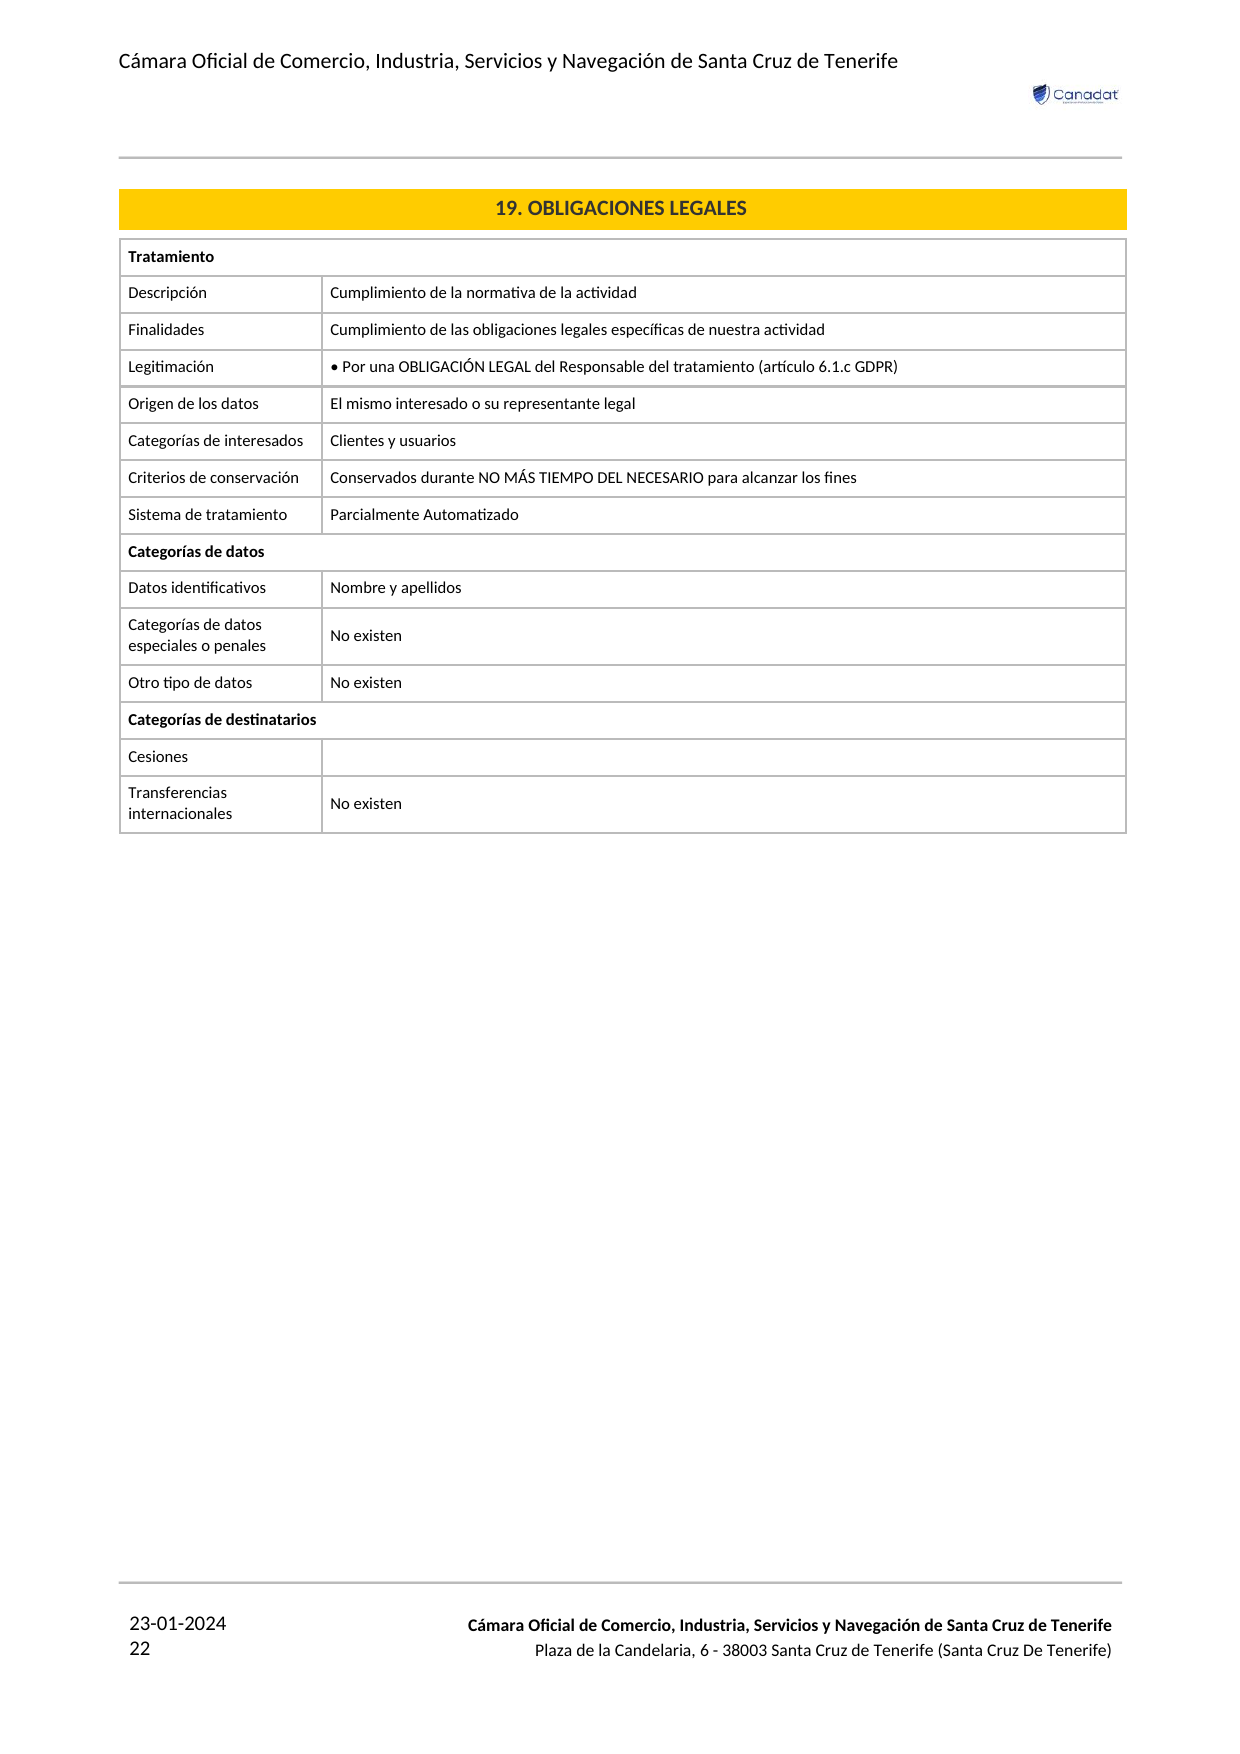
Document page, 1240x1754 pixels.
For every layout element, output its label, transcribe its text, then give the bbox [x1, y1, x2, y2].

text Cámara Oficial de Comercio, Industria, Servicios y Navegación de Santa Cruz de Tenerife [119, 47, 1028, 74]
table_cell Descripción [121, 277, 321, 303]
table_cell Conservados durante NO MÁS TIEMPO DEL NECESARIO para alcanzar los fines [326, 461, 1125, 487]
table_cell [121, 488, 321, 496]
table_cell [121, 766, 321, 775]
table_cell [326, 740, 1125, 766]
table_cell [121, 340, 321, 348]
table_cell [326, 488, 1125, 496]
table_cell [326, 729, 1125, 738]
table_cell [121, 266, 322, 275]
table_cell especiales o penales [121, 635, 321, 656]
table_cell Cumplimiento de las obligaciones legales específicas de nuestra actividad [326, 314, 1125, 340]
table_cell No existen [326, 609, 1125, 645]
table_cell [121, 220, 321, 230]
table_cell El mismo interesado o su representante legal [326, 388, 1125, 414]
table_cell [121, 656, 321, 664]
table_cell No existen [326, 777, 1125, 813]
table_cell [121, 377, 321, 385]
table_cell [326, 230, 1126, 238]
table_cell [121, 524, 321, 533]
table_cell [121, 598, 321, 607]
table_cell [121, 693, 321, 701]
table_cell • Por una OBLIGACIÓN LEGAL del Responsable del tratamiento (artículo 6.1.c GDPR) [326, 351, 1125, 377]
table_header Cámara Oficial de Comercio, Industria, Servicios y Navegación de Santa Cruz de Tenerife [356, 1610, 1112, 1636]
table_cell Legitimación [121, 351, 321, 377]
table_cell [121, 303, 321, 312]
table_cell [326, 303, 1125, 312]
table_cell Sistema de tratamiento [121, 498, 321, 524]
table_cell [120, 230, 322, 238]
table_cell internacionales [121, 803, 321, 824]
table_cell Datos identificativos [121, 572, 321, 598]
table_cell 22 [129, 1636, 356, 1661]
table_cell [326, 377, 1125, 385]
table_cell Criterios de conservación [121, 461, 321, 487]
table_cell [121, 561, 326, 570]
table_cell [121, 729, 326, 738]
table_cell [326, 535, 1125, 561]
table_cell [326, 645, 1125, 656]
table_cell [326, 414, 1125, 422]
table_cell Cumplimiento de la normativa de la actividad [326, 277, 1125, 303]
table_cell [326, 561, 1125, 570]
table_cell [326, 824, 1125, 832]
table_cell Otro tipo de datos [121, 666, 321, 692]
table_cell Categorías de datos [121, 609, 321, 635]
table_cell [326, 220, 1125, 230]
table_cell [326, 266, 1125, 275]
table_cell Cesiones [121, 740, 321, 766]
table_cell [326, 766, 1125, 775]
table_cell Categorías de destinatarios [121, 703, 326, 729]
table_header 23-01-2024 [129, 1610, 356, 1636]
table_header [121, 189, 321, 220]
table_cell [121, 824, 321, 832]
table_cell Origen de los datos [121, 388, 321, 414]
table_cell [121, 451, 321, 459]
table_header 19. OBLIGACIONES LEGALES [326, 189, 1125, 220]
table_cell Categorías de interesados [121, 424, 321, 451]
table_cell Tratamiento [121, 240, 326, 266]
table_cell Plaza de la Candelaria, 6 - 38003 Santa Cruz de Tenerife (Santa Cruz De Tenerife) [356, 1636, 1112, 1661]
table_cell [326, 598, 1125, 607]
table_cell [326, 451, 1125, 459]
table_cell Categorías de datos [121, 535, 326, 561]
table_cell Finalidades [121, 314, 321, 340]
table_cell No existen [326, 666, 1125, 692]
table_cell [326, 240, 1125, 266]
table_cell [121, 414, 321, 422]
table_cell Transferencias [121, 777, 321, 803]
table_cell Clientes y usuarios [326, 424, 1125, 451]
table_cell [326, 814, 1125, 824]
table_cell [326, 693, 1125, 701]
table_cell [326, 656, 1125, 664]
table_cell [326, 524, 1125, 533]
table_cell Parcialmente Automatizado [326, 498, 1125, 524]
table_cell [326, 340, 1125, 348]
table_cell [326, 703, 1125, 729]
table_cell Nombre y apellidos [326, 572, 1125, 598]
